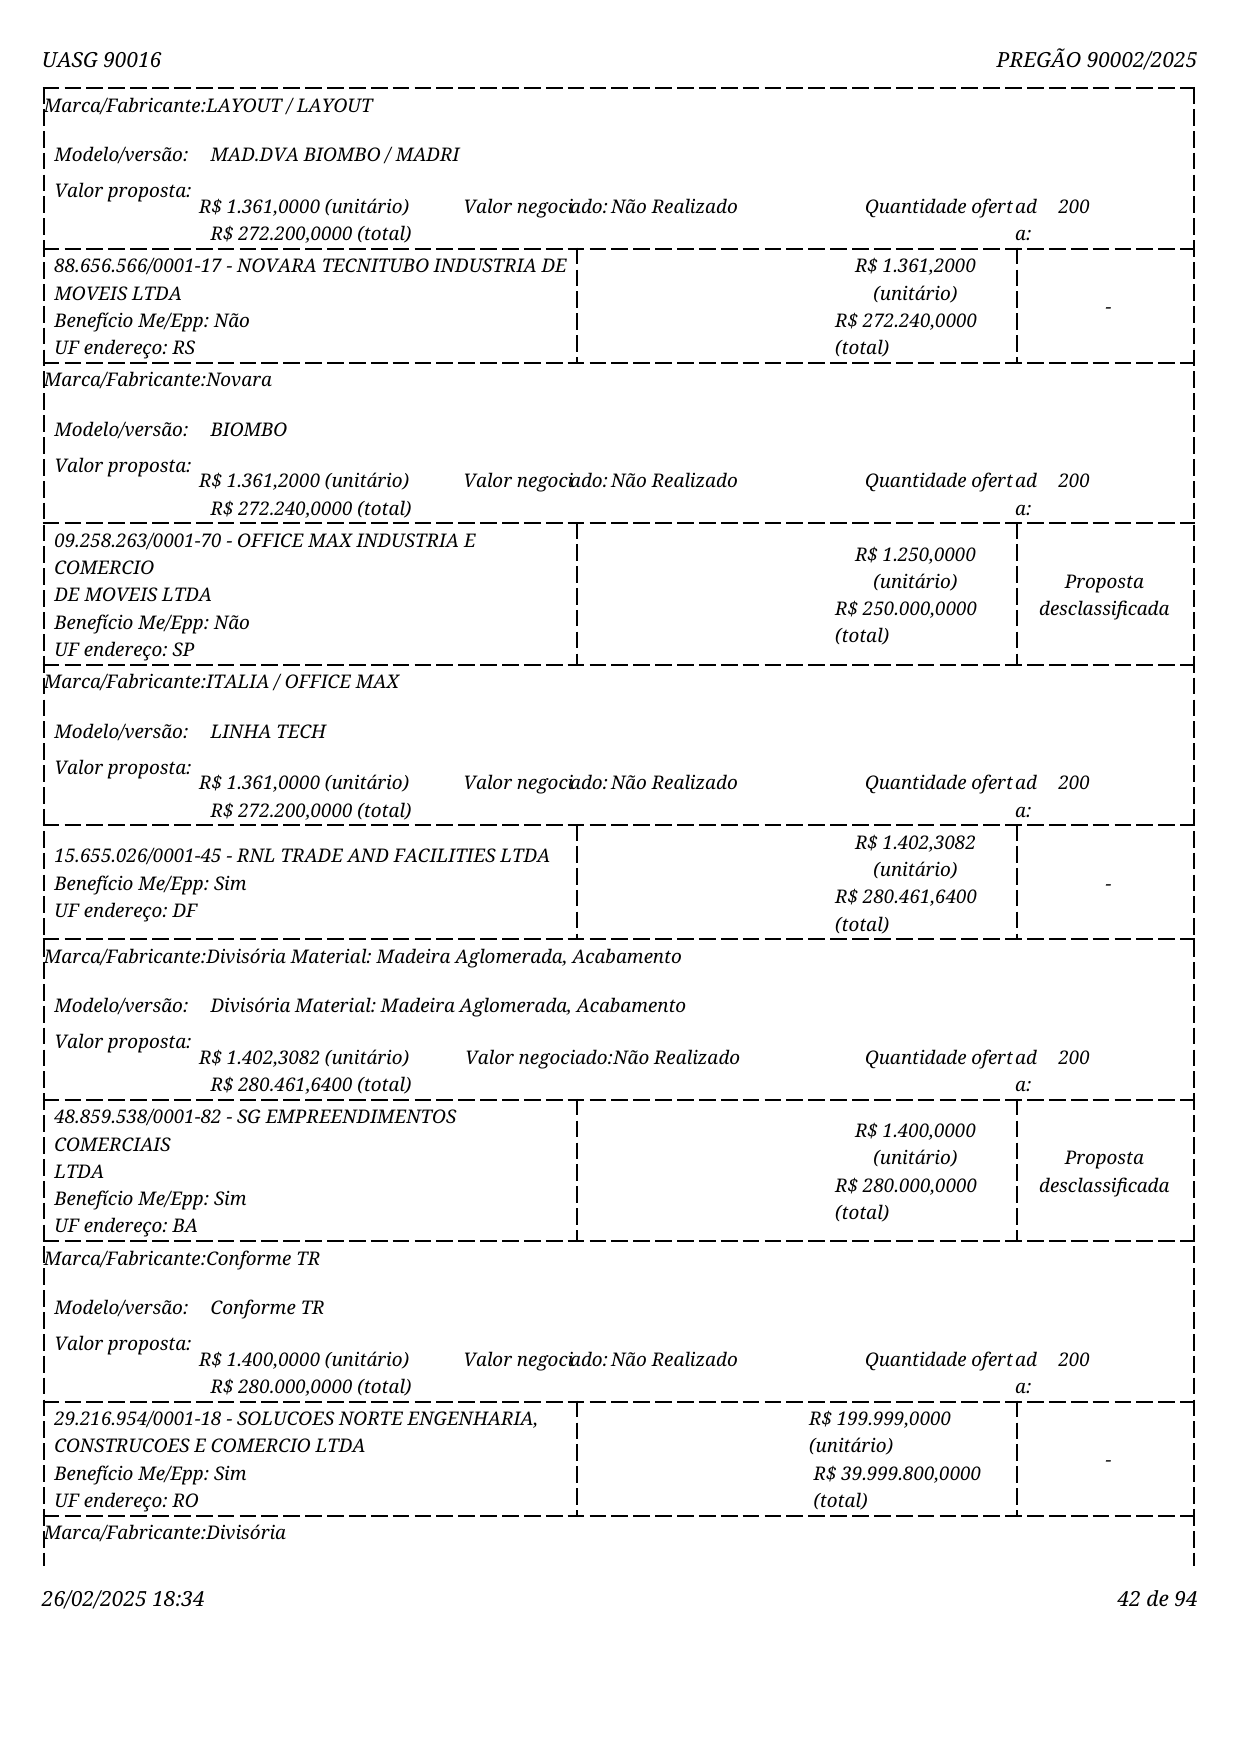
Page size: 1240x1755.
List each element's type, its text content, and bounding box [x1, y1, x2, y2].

table_cell [1017, 1401, 1101, 1514]
table_cell Marca/Fabricante: Novara [44, 362, 577, 413]
table_cell [1101, 413, 1194, 463]
table_cell BIOMBO [199, 413, 577, 463]
table_cell MAD.DVA BIOMBO / MADRI [199, 139, 577, 188]
table_cell [577, 1515, 809, 1566]
table_cell [809, 715, 1017, 765]
table_cell [809, 1515, 1017, 1566]
table_cell ada: [1017, 188, 1048, 248]
table_cell ada: [1017, 765, 1048, 824]
table_cell R$ 1.400,0000 (unitário) R$ 280.000,0000 (total) [809, 1099, 1017, 1240]
table_cell [1017, 938, 1101, 990]
table_cell Marca/Fabricante: LAYOUT / LAYOUT [44, 87, 577, 139]
table_cell [577, 1240, 809, 1292]
table_cell [1101, 362, 1194, 413]
table_cell [1017, 1240, 1194, 1292]
table_cell [577, 1292, 809, 1341]
table_cell [577, 362, 809, 413]
table_cell ado: Não Realizado [577, 188, 809, 248]
table_cell Quantidade ofert [809, 463, 1017, 522]
table_cell [1101, 188, 1194, 248]
table_cell Quantidade ofert [809, 188, 1017, 248]
table_cell 29.216.954/0001-18 - SOLUCOES NORTE ENGENHARIA, CONSTRUCOES E COMERCIO LTDA Benefício Me/Epp: Sim UF endereço: RO [44, 1401, 577, 1514]
table_cell [577, 248, 809, 362]
table_cell - [1101, 248, 1194, 362]
table_cell 09.258.263/0001-70 - OFFICE MAX INDUSTRIA E COMERCIO DE MOVEIS LTDA Benefício Me/Epp: Não UF endereço: SP [44, 522, 577, 663]
table_cell ado: Não Realizado [577, 765, 809, 824]
table_cell [809, 664, 1017, 715]
table_cell [809, 938, 1017, 990]
table_cell 88.656.566/0001-17 - NOVARA TECNITUBO INDUSTRIA DE MOVEIS LTDA Benefício Me/Epp: Não UF endereço: RS [44, 248, 577, 362]
table_cell [809, 990, 1017, 1039]
table_cell Marca/Fabricante: Divisória Material: Madeira Aglomerada, Acabamento [44, 938, 809, 990]
table_cell Modelo/versão: Valor proposta: [44, 139, 199, 248]
table_cell [1101, 1515, 1194, 1566]
table_cell R$ 1.250,0000 (unitário) R$ 250.000,0000 (total) [809, 522, 1017, 663]
table_cell 200 [1048, 1039, 1101, 1099]
table_cell 200 [1048, 1341, 1194, 1401]
table_cell [577, 1401, 809, 1514]
table_cell ado: Não Realizado [577, 1341, 809, 1401]
table_cell Quantidade ofert [809, 1341, 1017, 1401]
table_cell [1017, 1515, 1101, 1566]
table_cell 15.655.026/0001-45 - RNL TRADE AND FACILITIES LTDA Benefício Me/Epp: Sim UF endereço: DF [44, 824, 577, 938]
table_cell Proposta desclassificada [1017, 522, 1194, 663]
table_cell Marca/Fabricante: ITALIA / OFFICE MAX [44, 664, 577, 715]
table_cell R$ 1.361,2000 (unitário) Valor negoci R$ 272.240,0000 (total) [199, 463, 577, 522]
table_cell Conforme TR [199, 1292, 577, 1341]
table_cell [577, 1099, 809, 1240]
table_cell [577, 139, 809, 188]
table_cell [1017, 362, 1101, 413]
table_cell Marca/Fabricante: Conforme TR [44, 1240, 577, 1292]
table_cell R$ 199.999,0000 (unitário) R$ 39.999.800,0000 (total) [809, 1401, 1017, 1514]
table_cell [1017, 139, 1101, 188]
table_cell [809, 87, 1017, 139]
table_cell Modelo/versão: Valor proposta: [44, 715, 199, 824]
table_cell [1017, 413, 1101, 463]
table_cell [1017, 990, 1101, 1039]
table_cell ada: [1017, 463, 1048, 522]
table_cell LINHA TECH [199, 715, 577, 765]
table_cell [577, 87, 809, 139]
table_cell - [1101, 1401, 1194, 1514]
table_cell [809, 1292, 1017, 1341]
table_cell Proposta desclassificada [1017, 1099, 1194, 1240]
table_cell [577, 824, 809, 938]
table_cell [809, 413, 1017, 463]
table_cell [809, 362, 1017, 413]
table_cell [1017, 1292, 1194, 1341]
table_cell 200 [1048, 765, 1194, 824]
table_cell 48.859.538/0001-82 - SG EMPREENDIMENTOS COMERCIAIS LTDA Benefício Me/Epp: Sim UF endereço: BA [44, 1099, 577, 1240]
table_cell R$ 1.402,3082 (unitário) Valor negociado: Não Realizado R$ 280.461,6400 (total) [199, 1039, 809, 1099]
table_cell Modelo/versão: Valor proposta: [44, 1292, 199, 1401]
table_cell 200 [1048, 463, 1101, 522]
table_cell [1101, 990, 1194, 1039]
table_cell [577, 715, 809, 765]
table_cell ado: Não Realizado [577, 463, 809, 522]
table_cell - [1101, 824, 1194, 938]
table_cell R$ 1.361,0000 (unitário) Valor negoci R$ 272.200,0000 (total) [199, 765, 577, 824]
table_cell [577, 522, 809, 663]
table_cell R$ 1.400,0000 (unitário) Valor negoci R$ 280.000,0000 (total) [199, 1341, 577, 1401]
table_cell Quantidade ofert [809, 765, 1017, 824]
table_cell ada: [1017, 1341, 1048, 1401]
table_cell Quantidade ofert [809, 1039, 1017, 1099]
table_cell 200 [1048, 188, 1101, 248]
table_cell [1101, 938, 1194, 990]
table_cell [809, 139, 1017, 188]
table_cell [809, 1240, 1017, 1292]
table_cell [1101, 87, 1194, 139]
table_cell [1017, 248, 1101, 362]
table_cell [1017, 87, 1101, 139]
table_cell Modelo/versão: Valor proposta: [44, 413, 199, 522]
table_cell R$ 1.402,3082 (unitário) R$ 280.461,6400 (total) [809, 824, 1017, 938]
table_cell R$ 1.361,0000 (unitário) Valor negoci R$ 272.200,0000 (total) [199, 188, 577, 248]
table_cell [577, 664, 809, 715]
table_cell [577, 413, 809, 463]
table_cell Marca/Fabricante: Divisória [44, 1515, 577, 1566]
table_cell Modelo/versão: Valor proposta: [44, 990, 199, 1099]
table_cell Divisória Material: Madeira Aglomerada, Acabamento [199, 990, 809, 1039]
table_cell [1101, 1039, 1194, 1099]
table_cell [1017, 824, 1101, 938]
table_cell [1101, 139, 1194, 188]
table_cell [1101, 463, 1194, 522]
table_cell ada: [1017, 1039, 1048, 1099]
table_cell [1017, 664, 1194, 715]
table_cell R$ 1.361,2000 (unitário) R$ 272.240,0000 (total) [809, 248, 1017, 362]
table_cell [1017, 715, 1194, 765]
